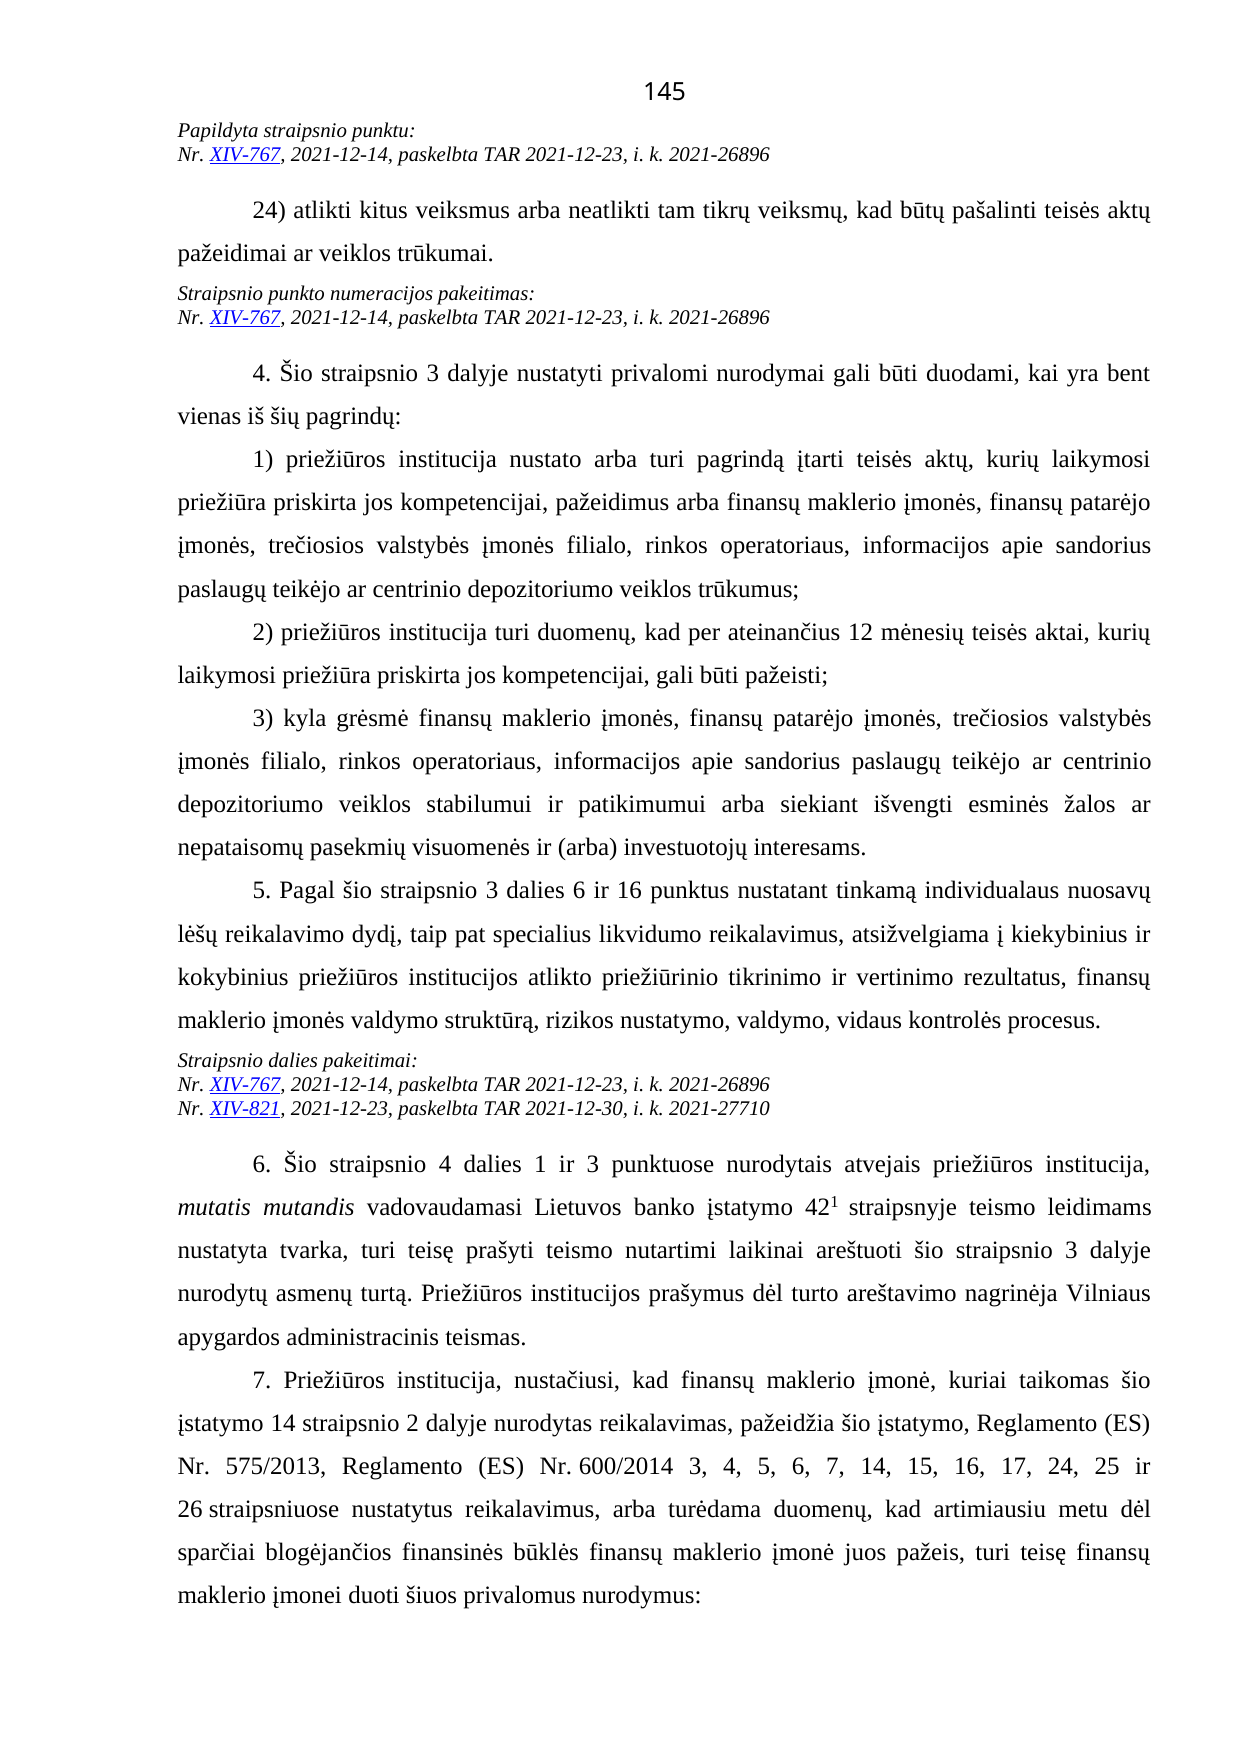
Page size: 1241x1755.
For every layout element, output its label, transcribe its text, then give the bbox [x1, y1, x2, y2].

text 24) atlikti kitus veiksmus arba neatlikti tam tikrų veiksmų, kad būtų pašalinti teisės aktų pažeidimai ar veiklos trūkumai. [177, 195, 1152, 267]
text 1) priežiūros institucija nustato arba turi pagrindą įtarti teisės aktų, kurių laikymosi priežiūra priskirta jos kompetencijai, pažeidimus arba finansų maklerio įmonės, finansų patarėjo įmonės, trečiosios valstybės įmonės filialo, rinkos operatoriaus, informacijos apie sandorius paslaugų teikėjo ar centrinio depozitoriumo veiklos trūkumus; [177, 444, 1152, 602]
text 4. Šio straipsnio 3 dalyje nustatyti privalomi nurodymai gali būti duodami, kai yra bent vienas iš šių pagrindų: [177, 358, 1152, 430]
text Nr. XIV-821, 2021-12-23, paskelbta TAR 2021-12-30, i. k. 2021-27710 [177, 1096, 1152, 1120]
text Straipsnio punkto numeracijos pakeitimas: [177, 281, 1152, 305]
text Straipsnio dalies pakeitimai: [177, 1048, 1152, 1072]
text 3) kyla grėsmė finansų maklerio įmonės, finansų patarėjo įmonės, trečiosios valstybės įmonės filialo, rinkos operatoriaus, informacijos apie sandorius paslaugų teikėjo ar centrinio depozitoriumo veiklos stabilumui ir patikimumui arba siekiant išvengti esminės žalos ar nepataisomų pasekmių visuomenės ir (arba) investuotojų interesams. [177, 703, 1152, 861]
text 2) priežiūros institucija turi duomenų, kad per ateinančius 12 mėnesių teisės aktai, kurių laikymosi priežiūra priskirta jos kompetencijai, gali būti pažeisti; [177, 617, 1152, 689]
text Nr. XIV-767, 2021-12-14, paskelbta TAR 2021-12-23, i. k. 2021-26896 [177, 305, 1152, 329]
text Nr. XIV-767, 2021-12-14, paskelbta TAR 2021-12-23, i. k. 2021-26896 [177, 142, 1152, 166]
text 7. Priežiūros institucija, nustačiusi, kad finansų maklerio įmonė, kuriai taikomas šio įstatymo 14 straipsnio 2 dalyje nurodytas reikalavimas, pažeidžia šio įstatymo, Reglamento (ES) Nr. 575/2013, Reglamento (ES) Nr. 600/2014 3, 4, 5, 6, 7, 14, 15, 16, 17, 24, 25 ir 26 straipsniuose nustatytus reikalavimus, arba turėdama duomenų, kad artimiausiu metu dėl sparčiai blogėjančios finansinės būklės finansų maklerio įmonė juos pažeis, turi teisę finansų maklerio įmonei duoti šiuos privalomus nurodymus: [177, 1365, 1152, 1609]
text Nr. XIV-767, 2021-12-14, paskelbta TAR 2021-12-23, i. k. 2021-26896 [177, 1072, 1152, 1096]
text 5. Pagal šio straipsnio 3 dalies 6 ir 16 punktus nustatant tinkamą individualaus nuosavų lėšų reikalavimo dydį, taip pat specialius likvidumo reikalavimus, atsižvelgiama į kiekybinius ir kokybinius priežiūros institucijos atlikto priežiūrinio tikrinimo ir vertinimo rezultatus, finansų maklerio įmonės valdymo struktūrą, rizikos nustatymo, valdymo, vidaus kontrolės procesus. [177, 876, 1152, 1034]
text 6. Šio straipsnio 4 dalies 1 ir 3 punktuose nurodytais atvejais priežiūros institucija, mutatis mutandis vadovaudamasi Lietuvos banko įstatymo 421 straipsnyje teismo leidimams nustatyta tvarka, turi teisę prašyti teismo nutartimi laikinai areštuoti šio straipsnio 3 dalyje nurodytų asmenų turtą. Priežiūros institucijos prašymus dėl turto areštavimo nagrinėja Vilniaus apygardos administracinis teismas. [177, 1149, 1152, 1350]
text Papildyta straipsnio punktu: [177, 118, 1152, 142]
